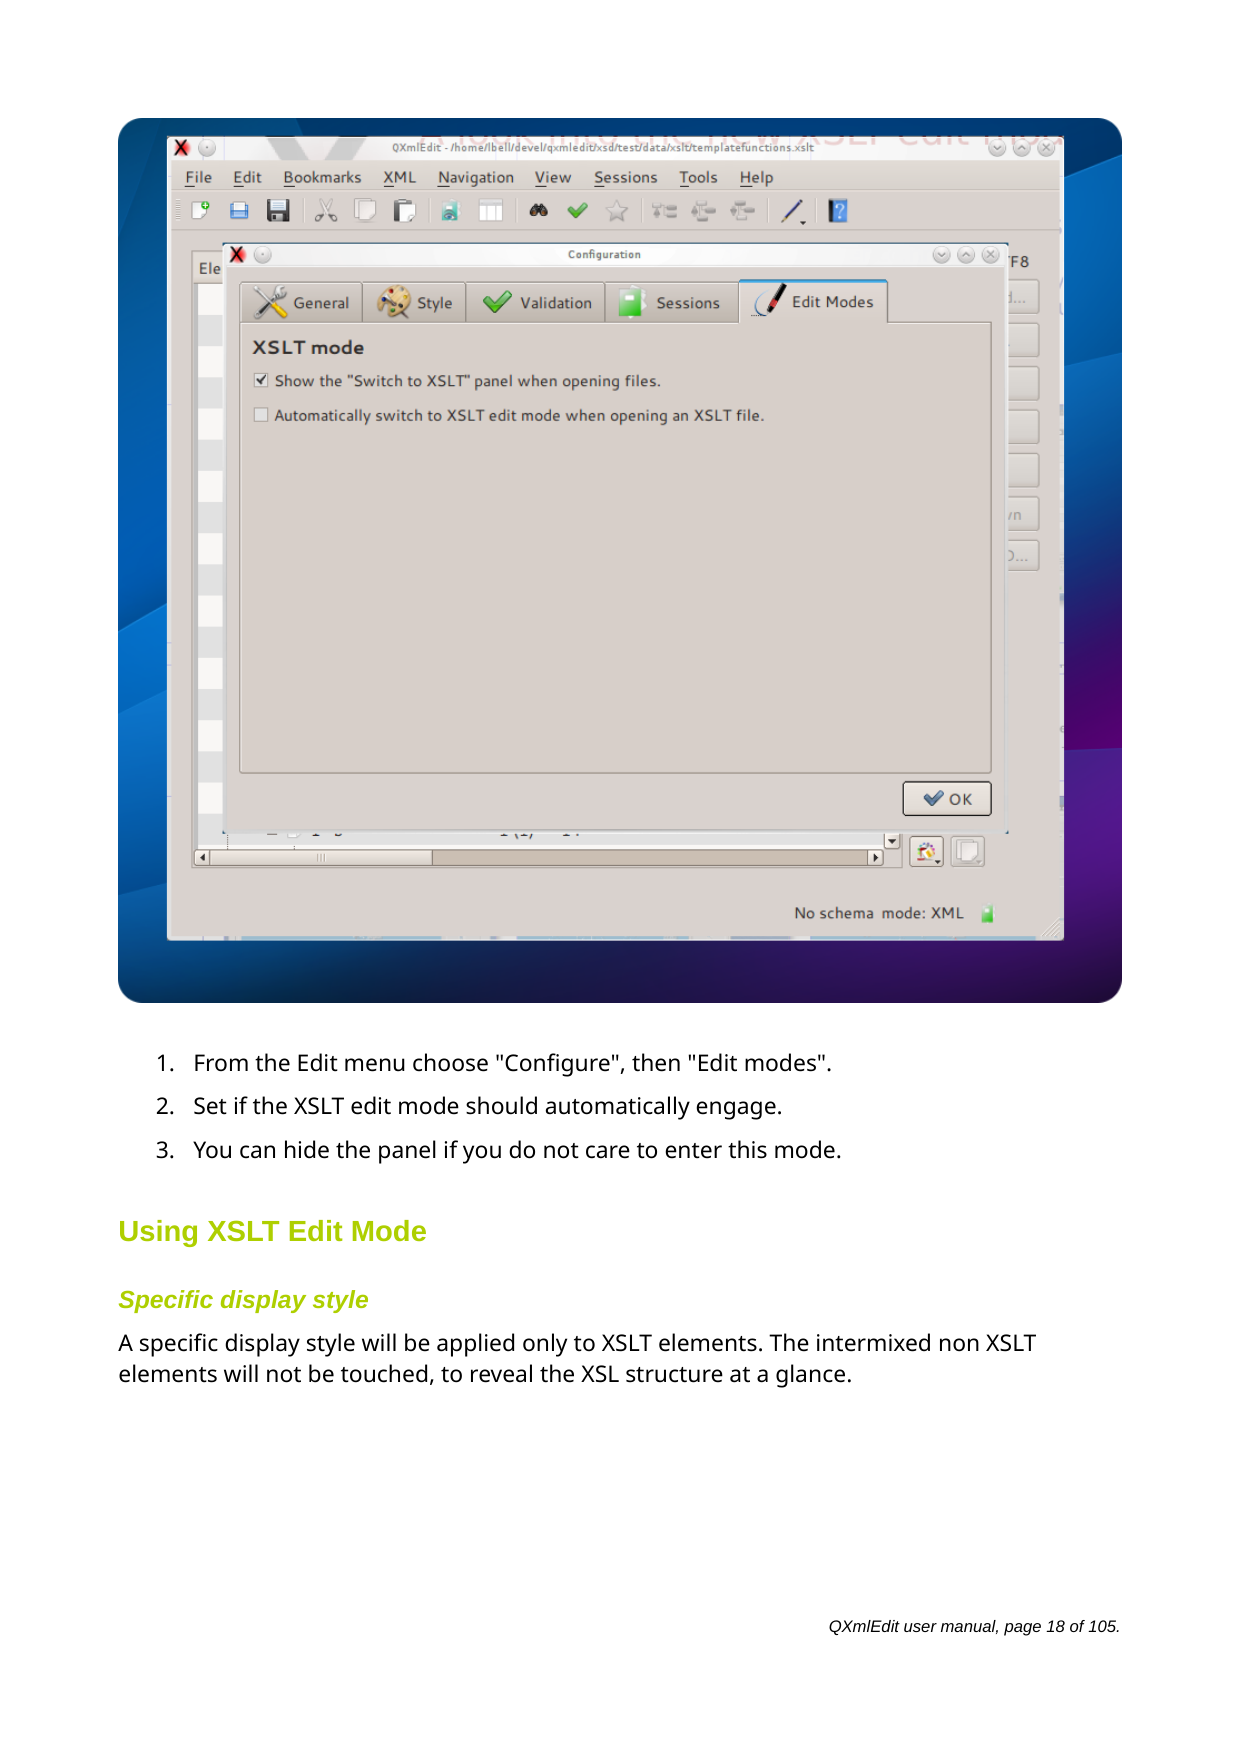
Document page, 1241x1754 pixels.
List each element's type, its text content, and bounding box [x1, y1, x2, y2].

list You can hide the panel if you do not care to enter this mode. [156, 1134, 1122, 1165]
subtitle Specific display style [118, 1285, 1122, 1314]
list Set if the XSLT edit mode should automatically engage. [156, 1090, 1122, 1122]
picture [118, 118, 1122, 1003]
text A specific display style will be applied only to XSLT elements. The intermixed non XSLT elements will not be touched, to reveal the XSL structure at a glance. [118, 1326, 1122, 1389]
subtitle Using XSLT Edit Mode [118, 1214, 1122, 1248]
list From the Edit menu choose "Configure", then "Edit modes". [156, 1047, 1122, 1078]
